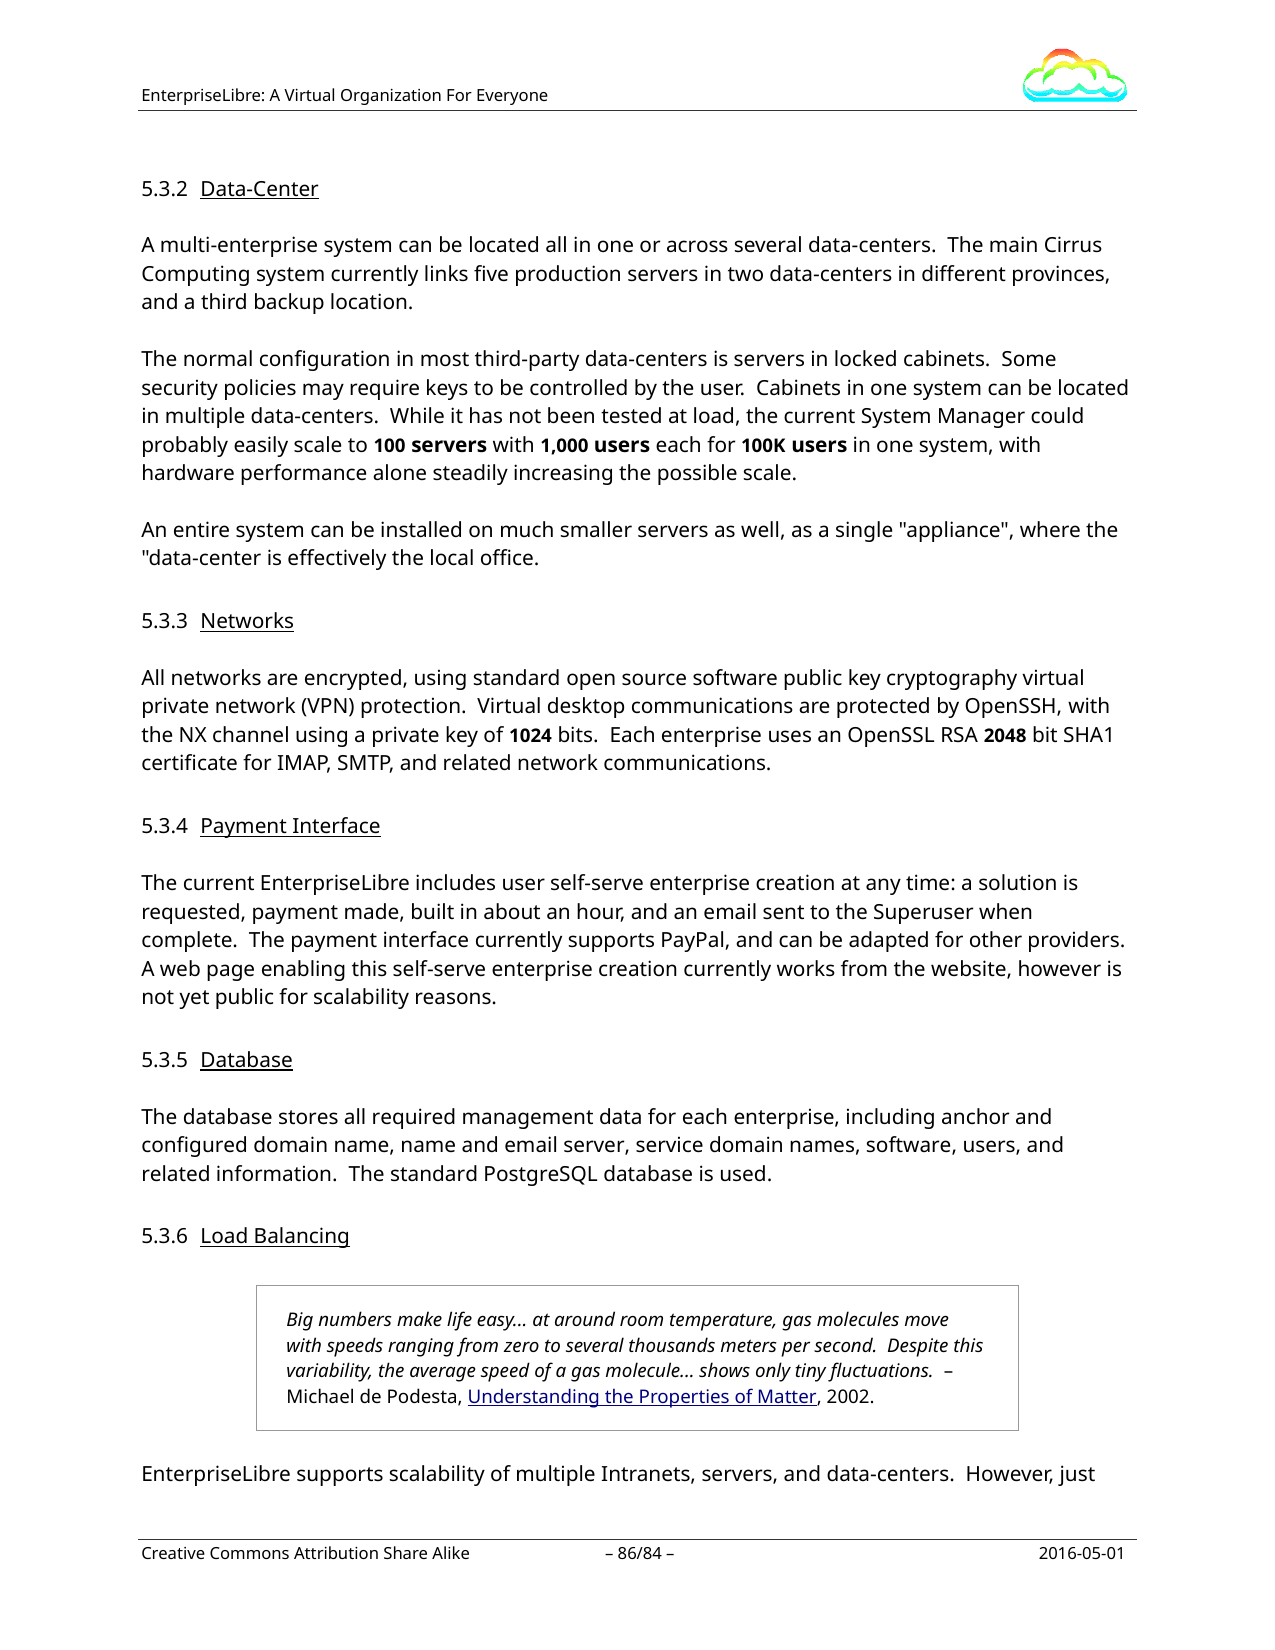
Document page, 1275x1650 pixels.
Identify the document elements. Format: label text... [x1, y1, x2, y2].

text The current EnterpriseLibre includes user self-serve enterprise creation at any time: a solution is requested, payment made, built in about an hour, and an email sent to the Superuser when complete. The payment interface currently supports PayPal, and can be adapted for other providers. A web page enabling this self-serve enterprise creation currently works from the website, however is not yet public for scalability reasons. [141, 868, 1134, 1011]
text EnterpriseLibre supports scalability of multiple Intranets, servers, and data-centers. However, just [141, 1459, 1134, 1488]
subtitle Networks [141, 606, 1134, 635]
subtitle Database [141, 1045, 1134, 1073]
text All networks are encrypted, using standard open source software public key cryptography virtual private network (VPN) protection. Virtual desktop communications are protected by OpenSSH, with the NX channel using a private key of 1024 bits. Each enterprise uses an OpenSSL RSA 2048 bit SHA1 certificate for IMAP, SMTP, and related network communications. [141, 663, 1134, 777]
subtitle Load Balancing [141, 1222, 1134, 1250]
text A multi-enterprise system can be located all in one or across several data-centers. The main Cirrus Computing system currently links five production servers in two data-centers in different provinces, and a third backup location. [141, 231, 1134, 316]
picture [1022, 47, 1128, 102]
subtitle Data-Center [141, 174, 1134, 202]
table_header Big numbers make life easy... at around room temperature, gas molecules move with speeds ranging from zero to several thousands meters per second. Despite this variability, the average speed of a gas molecule... shows only tiny fluctuations. – Michael de Podesta, Understanding the Properties of Matter, 2002. [257, 1286, 1018, 1430]
text The normal configuration in most third-party data-centers is servers in locked cabinets. Some security policies may require keys to be controlled by the user. Cabinets in one system can be located in multiple data-centers. While it has not been tested at load, the current System Manager could probably easily scale to 100 servers with 1,000 users each for 100K users in one system, with hardware performance alone steadily increasing the possible scale. [141, 344, 1134, 487]
text The database stores all required management data for each enterprise, including anchor and configured domain name, name and email server, service domain names, software, users, and related information. The standard PostgreSQL database is used. [141, 1102, 1134, 1187]
text An entire system can be installed on much smaller servers as well, as a single "appliance", where the "data-center is effectively the local office. [141, 515, 1134, 572]
subtitle Payment Interface [141, 811, 1134, 840]
